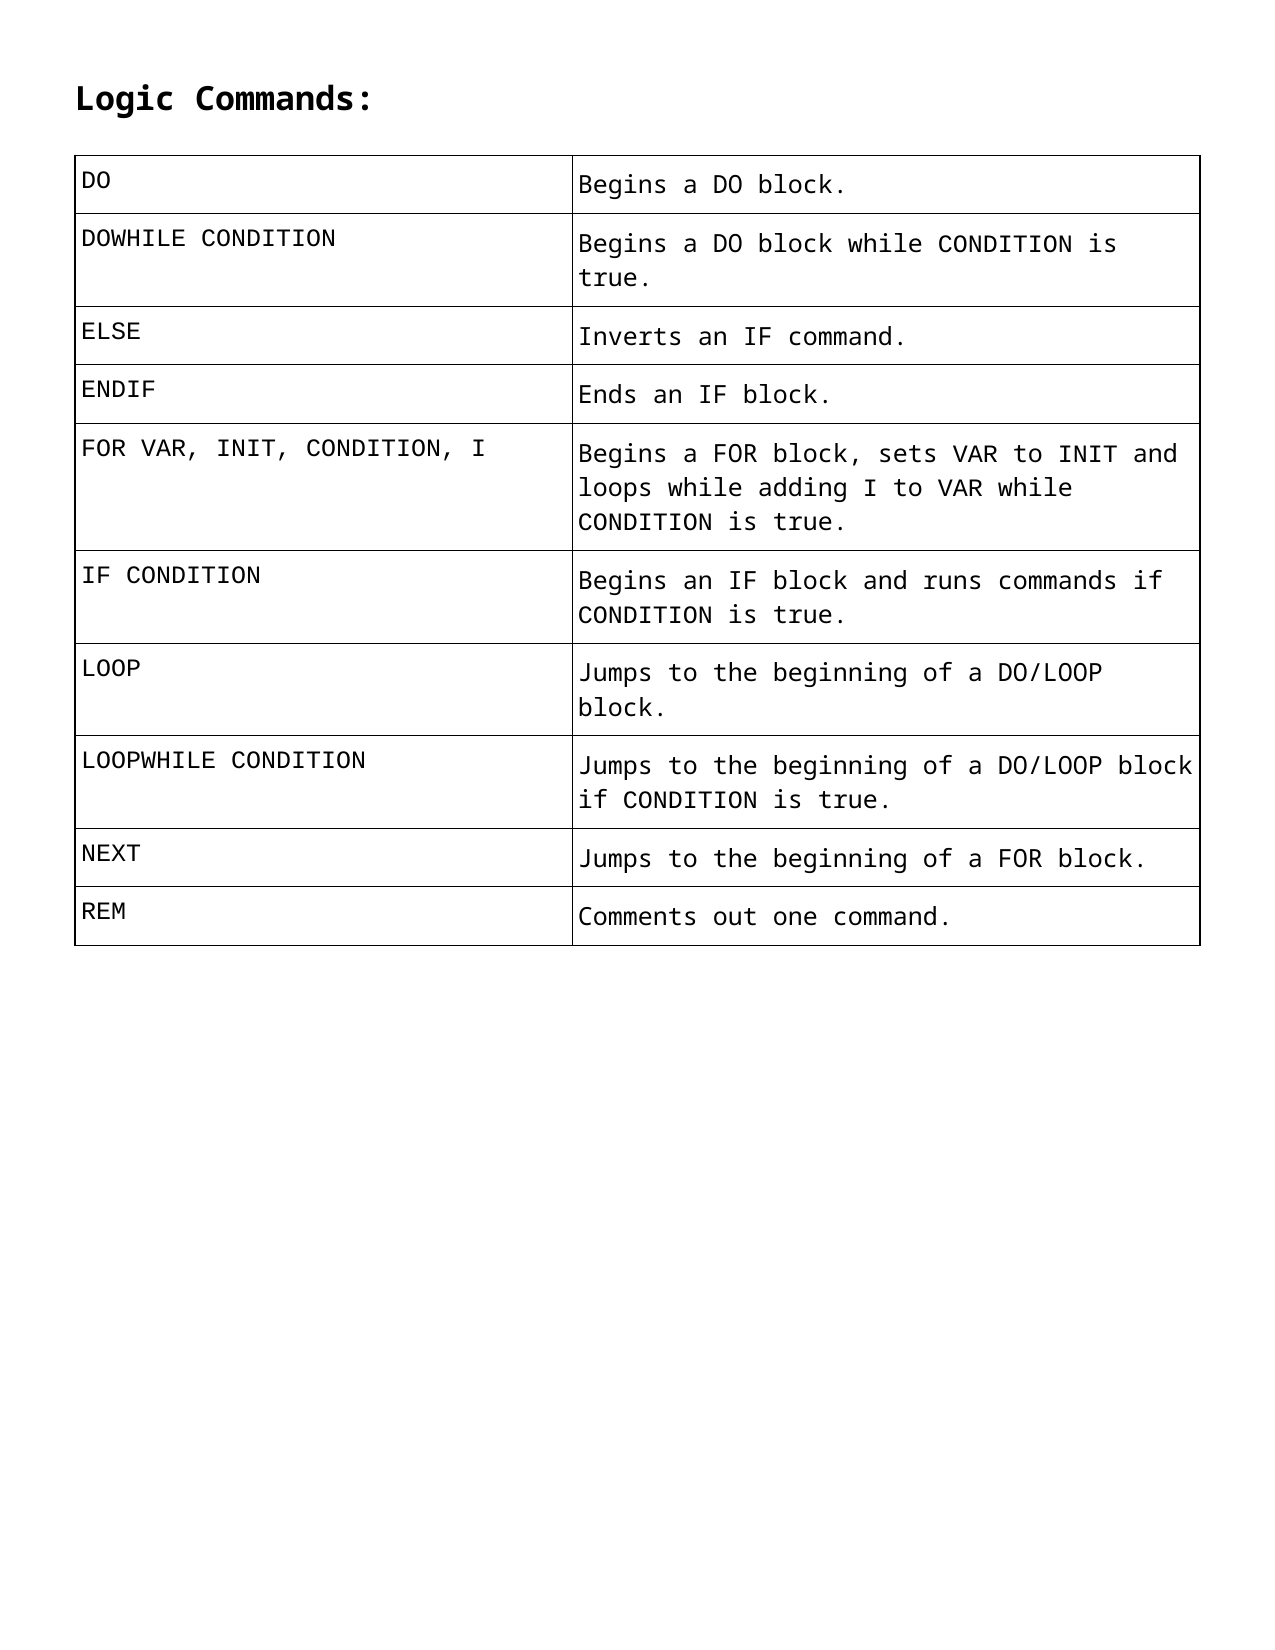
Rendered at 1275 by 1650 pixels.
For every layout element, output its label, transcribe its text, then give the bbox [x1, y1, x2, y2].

table_cell Begins an IF block and runs commands if CONDITION is true. [573, 551, 1199, 642]
table_cell DOWHILE CONDITION [76, 214, 572, 306]
table_cell ENDIF [76, 365, 572, 422]
table_cell Comments out one command. [573, 887, 1199, 944]
table_cell Begins a FOR block, sets VAR to INIT and loops while adding I to VAR while CONDITION is true. [573, 424, 1199, 550]
table_cell Inverts an IF command. [573, 307, 1199, 364]
table_cell Jumps to the beginning of a FOR block. [573, 829, 1199, 886]
table_header DO [76, 156, 572, 213]
text Logic Commands: [75, 75, 1200, 120]
table_cell IF CONDITION [76, 551, 572, 642]
table_cell Ends an IF block. [573, 365, 1199, 422]
table_cell LOOP [76, 644, 572, 735]
table_cell Begins a DO block while CONDITION is true. [573, 214, 1199, 306]
table_cell ELSE [76, 307, 572, 364]
table_cell NEXT [76, 829, 572, 886]
table_cell REM [76, 887, 572, 944]
table_cell Jumps to the beginning of a DO/LOOP block. [573, 644, 1199, 735]
table_cell LOOPWHILE CONDITION [76, 736, 572, 828]
table_header Begins a DO block. [573, 156, 1199, 213]
table_cell Jumps to the beginning of a DO/LOOP block if CONDITION is true. [573, 736, 1199, 828]
table_cell FOR VAR, INIT, CONDITION, I [76, 424, 572, 550]
